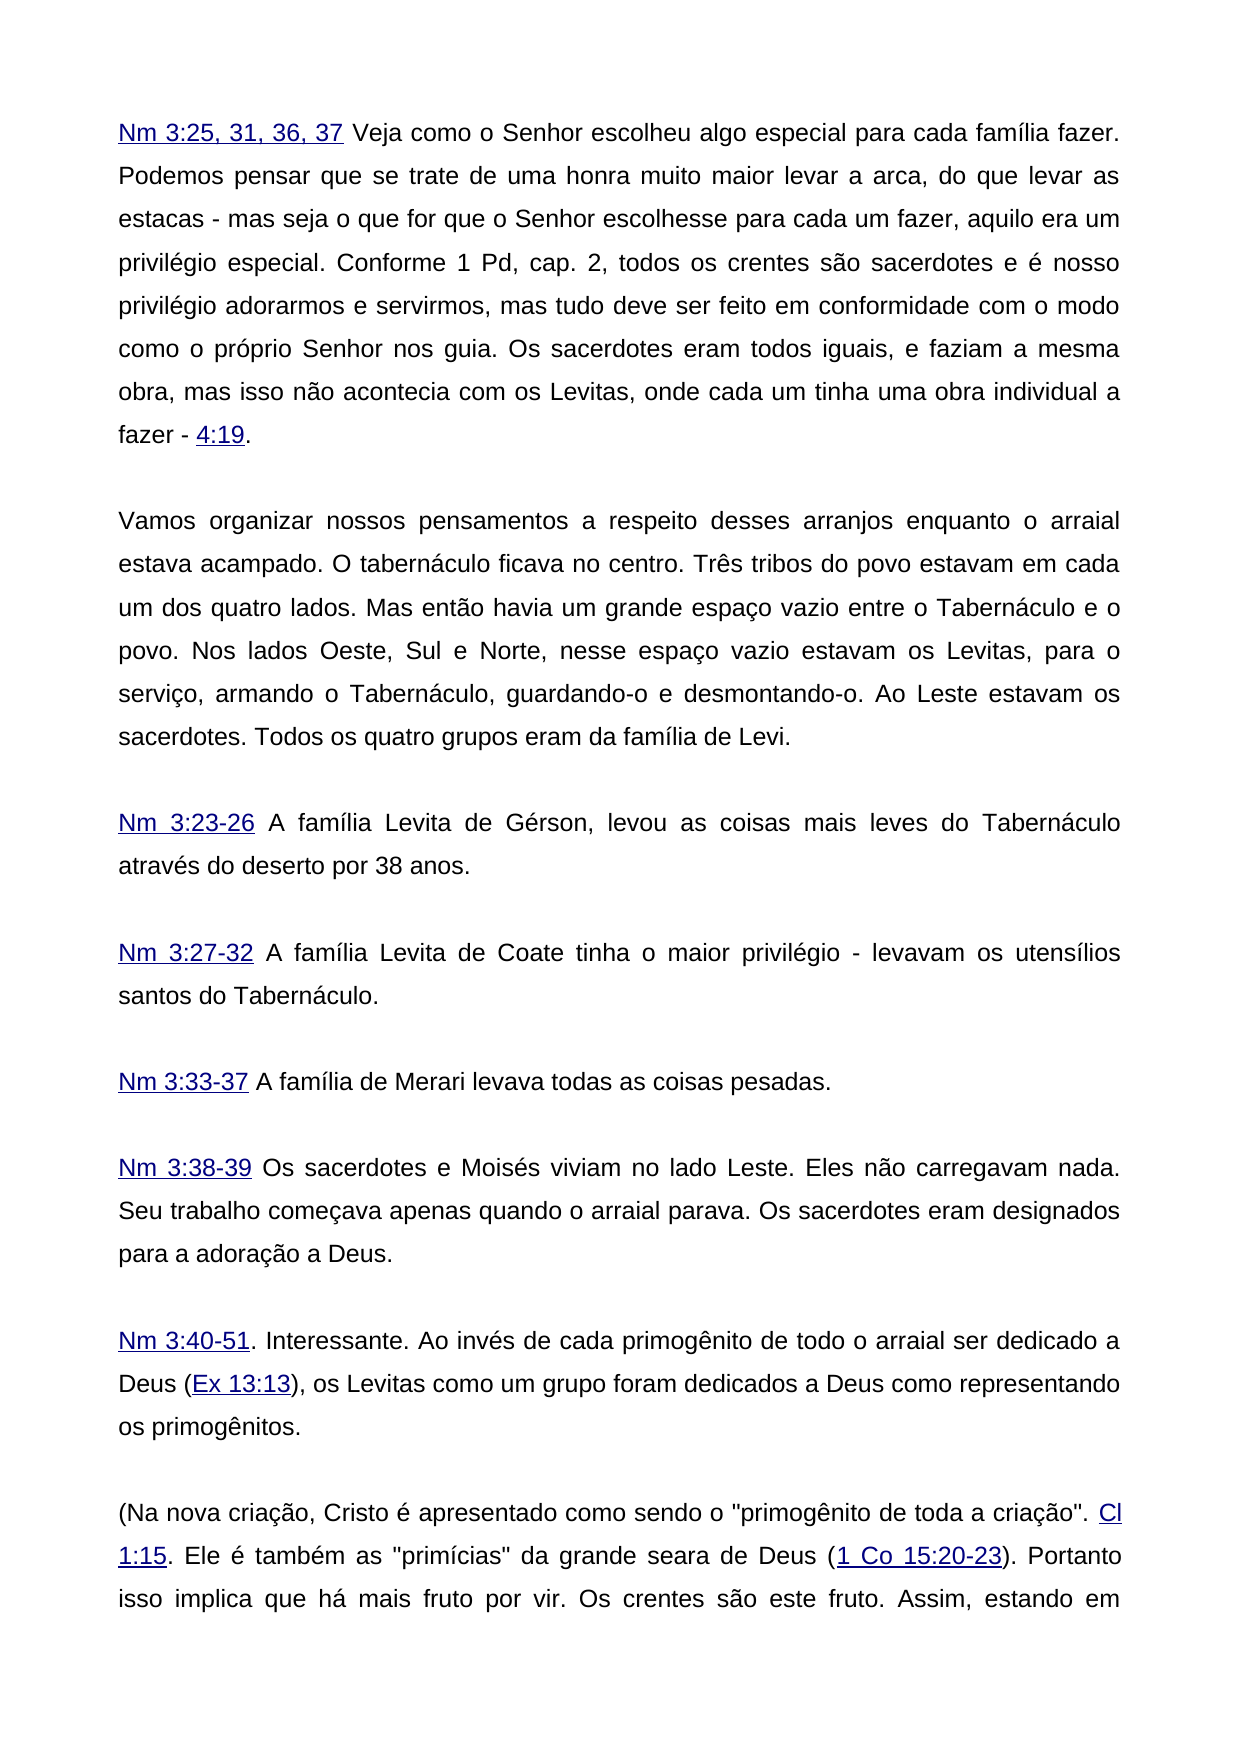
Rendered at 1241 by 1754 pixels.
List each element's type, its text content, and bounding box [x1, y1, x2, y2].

text Vamos organizar nossos pensamentos a respeito desses arranjos enquanto o arraial estava acampado. O tabernáculo ficava no centro. Três tribos do povo estavam em cada um dos quatro lados. Mas então havia um grande espaço vazio entre o Tabernáculo e o povo. Nos lados Oeste, Sul e Norte, nesse espaço vazio estavam os Levitas, para o serviço, armando o Tabernáculo, guardando-o e desmontando-o. Ao Leste estavam os sacerdotes. Todos os quatro grupos eram da família de Levi. [118, 506, 1122, 751]
text (Na nova criação, Cristo é apresentado como sendo o "primogênito de toda a criação". Cl 1:15. Ele é também as "primícias" da grande seara de Deus (1 Co 15:20-23). Portanto isso implica que há mais fruto por vir. Os crentes são este fruto. Assim, estando em [118, 1498, 1122, 1613]
text Nm 3:33-37 A família de Merari levava todas as coisas pesadas. [118, 1067, 1122, 1096]
text Nm 3:23-26 A família Levita de Gérson, levou as coisas mais leves do Tabernáculo através do deserto por 38 anos. [118, 808, 1122, 880]
text Nm 3:25, 31, 36, 37 Veja como o Senhor escolheu algo especial para cada família fazer. Podemos pensar que se trate de uma honra muito maior levar a arca, do que levar as estacas - mas seja o que for que o Senhor escolhesse para cada um fazer, aquilo era um privilégio especial. Conforme 1 Pd, cap. 2, todos os crentes são sacerdotes e é nosso privilégio adorarmos e servirmos, mas tudo deve ser feito em conformidade com o modo como o próprio Senhor nos guia. Os sacerdotes eram todos iguais, e faziam a mesma obra, mas isso não acontecia com os Levitas, onde cada um tinha uma obra individual a fazer - 4:19. [118, 118, 1122, 449]
text Nm 3:27-32 A família Levita de Coate tinha o maior privilégio - levavam os utensílios santos do Tabernáculo. [118, 937, 1122, 1009]
text Nm 3:38-39 Os sacerdotes e Moisés viviam no lado Leste. Eles não carregavam nada. Seu trabalho começava apenas quando o arraial parava. Os sacerdotes eram designados para a adoração a Deus. [118, 1153, 1122, 1268]
text Nm 3:40-51. Interessante. Ao invés de cada primogênito de todo o arraial ser dedicado a Deus (Ex 13:13), os Levitas como um grupo foram dedicados a Deus como representando os primogênitos. [118, 1326, 1122, 1441]
